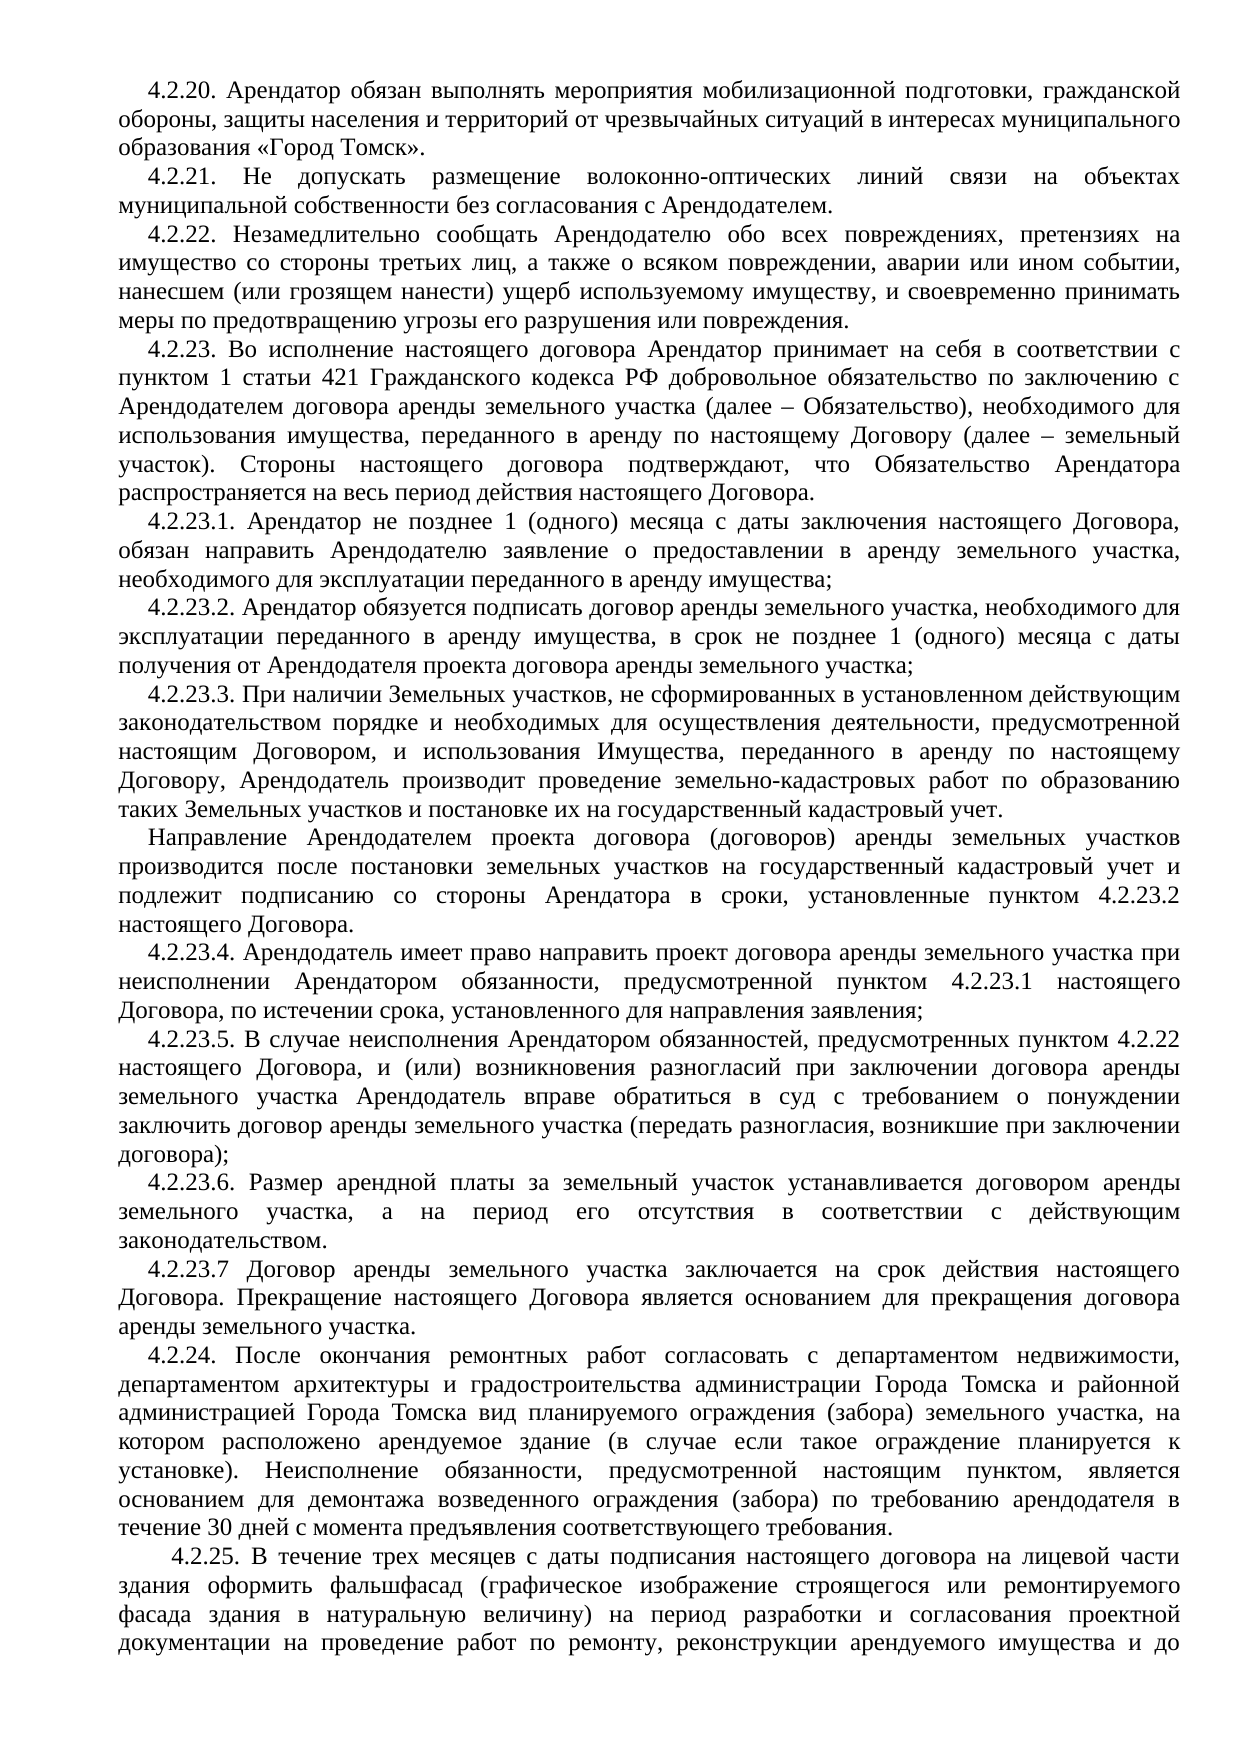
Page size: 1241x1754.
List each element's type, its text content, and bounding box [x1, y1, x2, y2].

text 4.2.23.5. В случае неисполнения Арендатором обязанностей, предусмотренных пунктом 4.2.22 настоящего Договора, и (или) возникновения разногласий при заключении договора аренды земельного участка Арендодатель вправе обратиться в суд с требованием о понуждении заключить договор аренды земельного участка (передать разногласия, возникшие при заключении договора); [118, 1024, 1181, 1167]
text 4.2.23.3. При наличии Земельных участков, не сформированных в установленном действующим законодательством порядке и необходимых для осуществления деятельности, предусмотренной настоящим Договором, и использования Имущества, переданного в аренду по настоящему Договору, Арендодатель производит проведение земельно-кадастровых работ по образованию таких Земельных участков и постановке их на государственный кадастровый учет. [118, 679, 1181, 822]
text 4.2.23.1. Арендатор не позднее 1 (одного) месяца с даты заключения настоящего Договора, обязан направить Арендодателю заявление о предоставлении в аренду земельного участка, необходимого для эксплуатации переданного в аренду имущества; [118, 506, 1181, 592]
text 4.2.25. В течение трех месяцев с даты подписания настоящего договора на лицевой части здания оформить фальшфасад (графическое изображение строящегося или ремонтируемого фасада здания в натуральную величину) на период разработки и согласования проектной документации на проведение работ по ремонту, реконструкции арендуемого имущества и до [118, 1541, 1181, 1656]
text 4.2.23.7 Договор аренды земельного участка заключается на срок действия настоящего Договора. Прекращение настоящего Договора является основанием для прекращения договора аренды земельного участка. [118, 1254, 1181, 1340]
text 4.2.23. Во исполнение настоящего договора Арендатор принимает на себя в соответствии с пунктом 1 статьи 421 Гражданского кодекса РФ добровольное обязательство по заключению с Арендодателем договора аренды земельного участка (далее – Обязательство), необходимого для использования имущества, переданного в аренду по настоящему Договору (далее – земельный участок). Стороны настоящего договора подтверждают, что Обязательство Арендатора распространяется на весь период действия настоящего Договора. [118, 334, 1181, 506]
text 4.2.20. Арендатор обязан выполнять мероприятия мобилизационной подготовки, гражданской обороны, защиты населения и территорий от чрезвычайных ситуаций в интересах муниципального образования «Город Томск». [118, 75, 1181, 161]
text 4.2.24. После окончания ремонтных работ согласовать с департаментом недвижимости, департаментом архитектуры и градостроительства администрации Города Томска и районной администрацией Города Томска вид планируемого ограждения (забора) земельного участка, на котором расположено арендуемое здание (в случае если такое ограждение планируется к установке). Неисполнение обязанности, предусмотренной настоящим пунктом, является основанием для демонтажа возведенного ограждения (забора) по требованию арендодателя в течение 30 дней с момента предъявления соответствующего требования. [118, 1340, 1181, 1541]
text 4.2.21. Не допускать размещение волоконно-оптических линий связи на объектах муниципальной собственности без согласования с Арендодателем. [118, 161, 1181, 219]
text 4.2.23.2. Арендатор обязуется подписать договор аренды земельного участка, необходимого для эксплуатации переданного в аренду имущества, в срок не позднее 1 (одного) месяца с даты получения от Арендодателя проекта договора аренды земельного участка; [118, 592, 1181, 679]
text 4.2.23.6. Размер арендной платы за земельный участок устанавливается договором аренды земельного участка, а на период его отсутствия в соответствии с действующим законодательством. [118, 1167, 1181, 1254]
text 4.2.23.4. Арендодатель имеет право направить проект договора аренды земельного участка при неисполнении Арендатором обязанности, предусмотренной пунктом 4.2.23.1 настоящего Договора, по истечении срока, установленного для направления заявления; [118, 937, 1181, 1024]
text 4.2.22. Незамедлительно сообщать Арендодателю обо всех повреждениях, претензиях на имущество со стороны третьих лиц, а также о всяком повреждении, аварии или ином событии, нанесшем (или грозящем нанести) ущерб используемому имуществу, и своевременно принимать меры по предотвращению угрозы его разрушения или повреждения. [118, 219, 1181, 334]
text Направление Арендодателем проекта договора (договоров) аренды земельных участков производится после постановки земельных участков на государственный кадастровый учет и подлежит подписанию со стороны Арендатора в сроки, установленные пунктом 4.2.23.2 настоящего Договора. [118, 822, 1181, 937]
